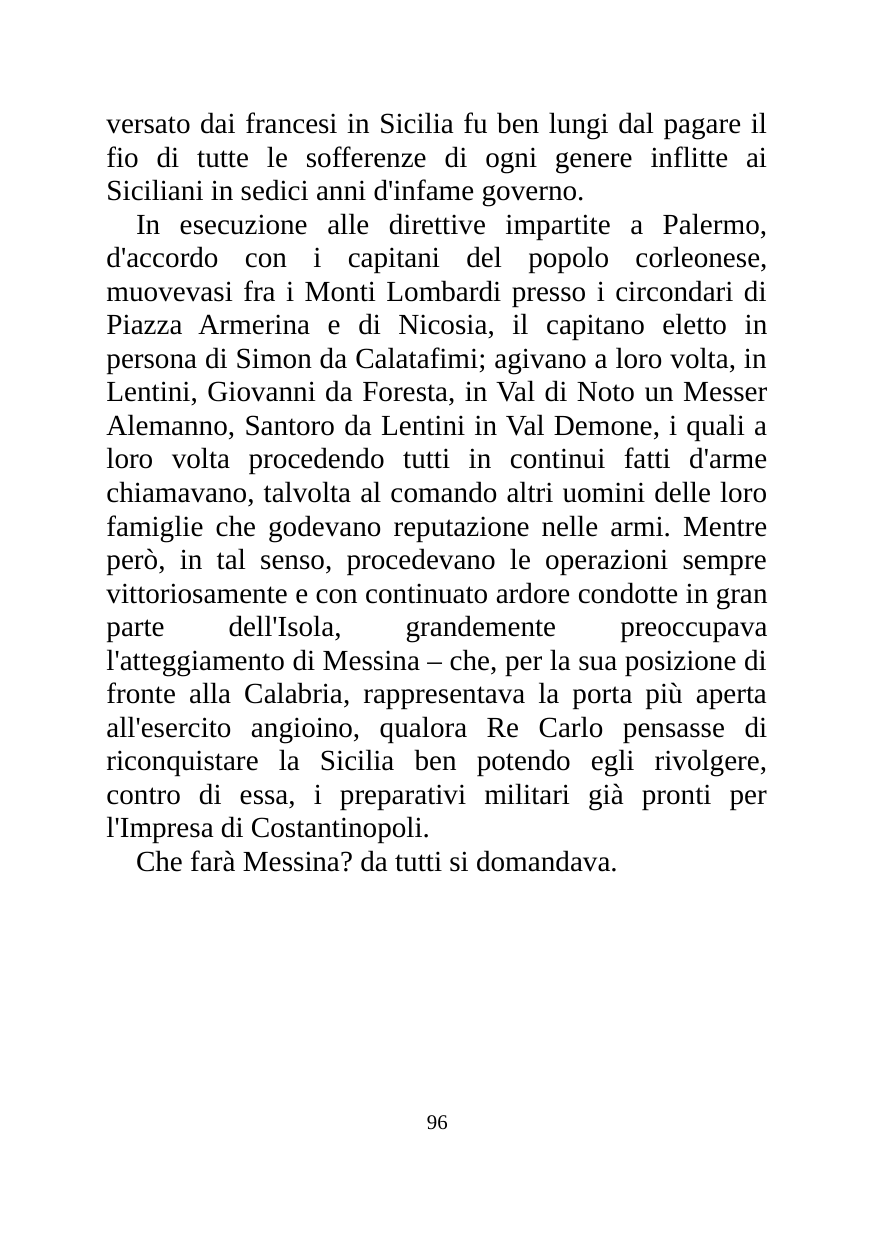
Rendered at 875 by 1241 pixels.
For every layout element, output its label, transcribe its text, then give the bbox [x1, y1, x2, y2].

text In esecuzione alle direttive impartite a Palermo, d'accordo con i capitani del popolo corleonese, muovevasi fra i Monti Lombardi presso i circondari di Piazza Armerina e di Nicosia, il capitano eletto in persona di Simon da Calatafimi; agivano a loro volta, in Lentini, Giovanni da Foresta, in Val di Noto un Messer Alemanno, Santoro da Lentini in Val Demone, i quali a loro volta procedendo tutti in continui fatti d'arme chiamavano, talvolta al comando altri uomini delle loro famiglie che godevano reputazione nelle armi. Mentre però, in tal senso, procedevano le operazioni sempre vittoriosamente e con continuato ardore condotte in gran parte dell'Isola, grandemente preoccupava l'atteggiamento di Messina – che, per la sua posizione di fronte alla Calabria, rappresentava la porta più aperta all'esercito angioino, qualora Re Carlo pensasse di riconquistare la Sicilia ben potendo egli rivolgere, contro di essa, i preparativi militari già pronti per l'Impresa di Costantinopoli. [106, 207, 768, 844]
text Che farà Messina? da tutti si domandava. [106, 844, 768, 878]
text versato dai francesi in Sicilia fu ben lungi dal pagare il fio di tutte le sofferenze di ogni genere inflitte ai Siciliani in sedici anni d'infame governo. [106, 106, 768, 207]
